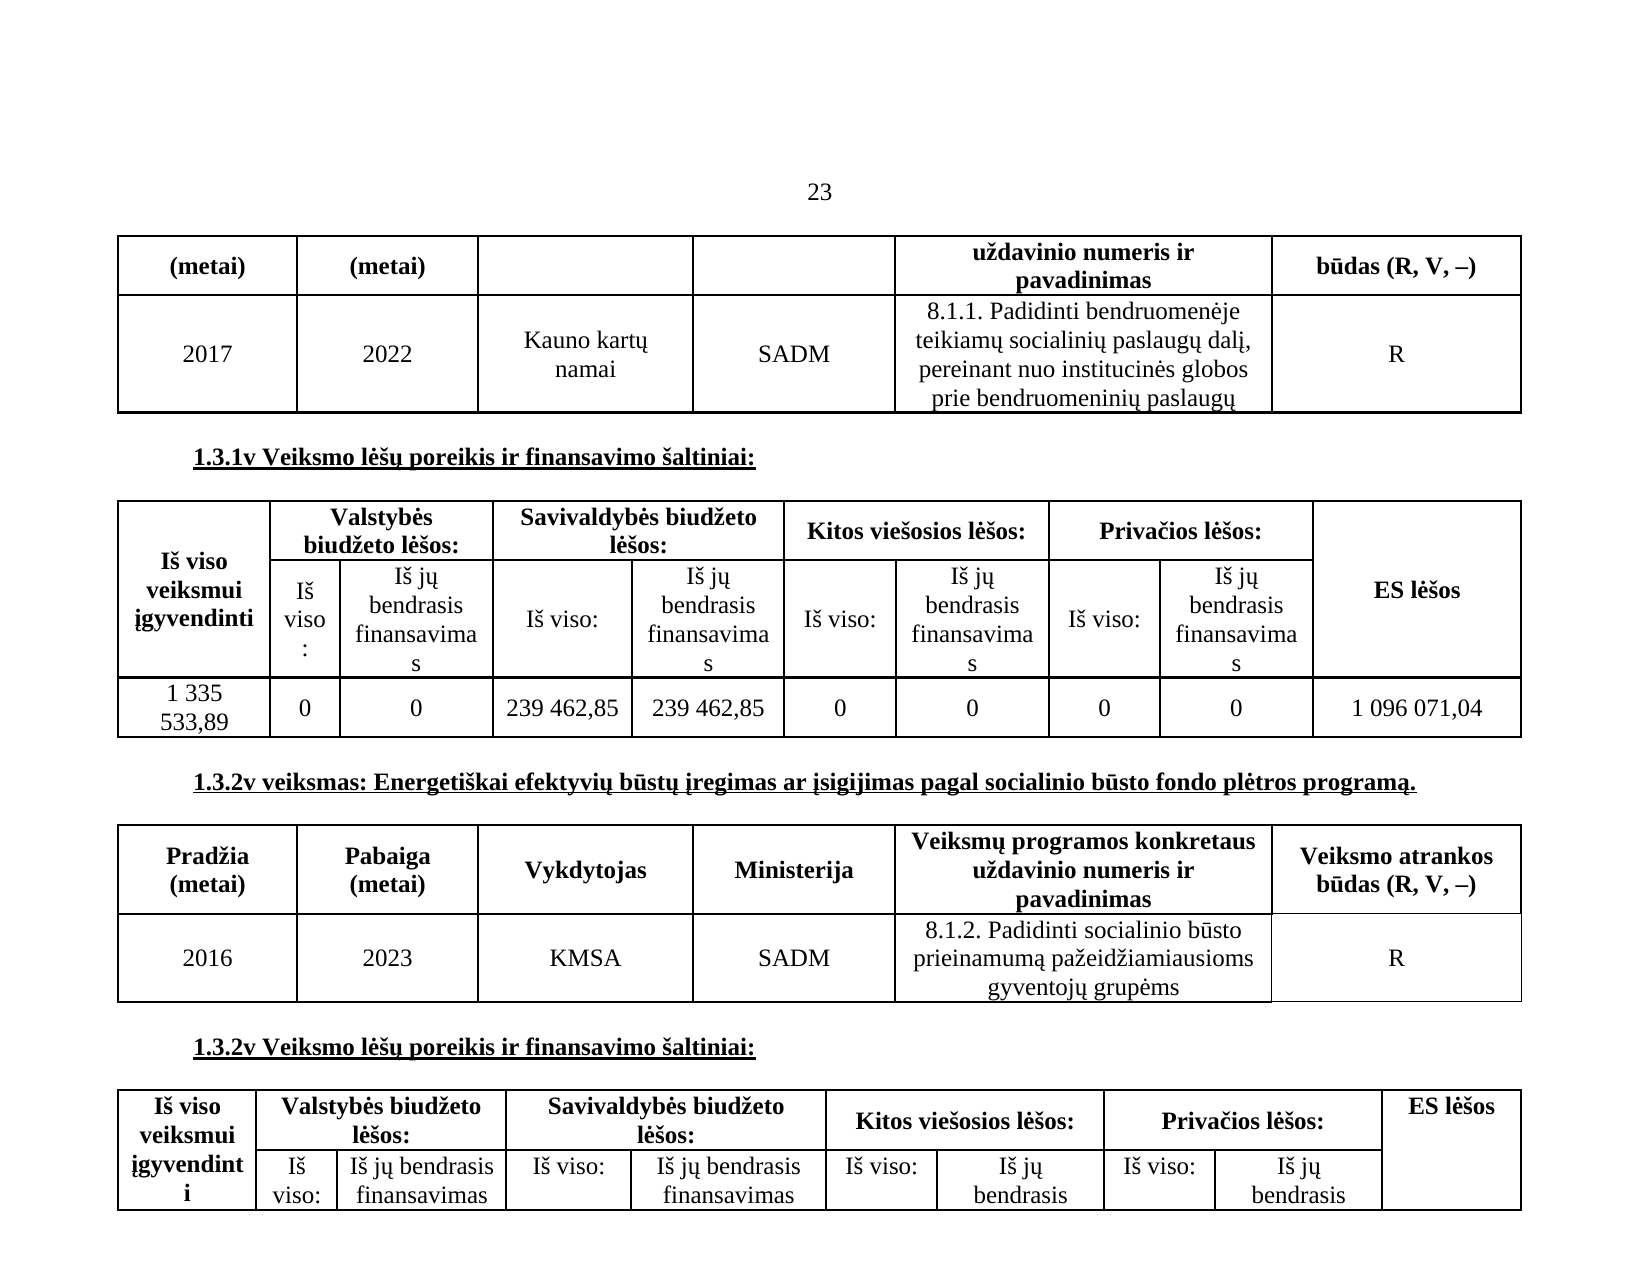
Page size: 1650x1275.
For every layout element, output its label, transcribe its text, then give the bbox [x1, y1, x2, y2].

table_header Privačios lėšos: [1105, 1091, 1381, 1149]
table_header Pabaiga (metai) [298, 826, 477, 913]
table_cell Iš jų bendrasis finansavimas [341, 561, 492, 676]
table_header Kitos viešosios lėšos: [827, 1091, 1103, 1149]
table_cell 1 096 071,04 [1314, 679, 1520, 736]
table_cell Kauno kartų namai [479, 296, 692, 411]
table_header (metai) [119, 237, 296, 294]
table_cell 8.1.2. Padidinti socialinio būsto prieinamumą pažeidžiamiausioms gyventojų grupėms [896, 915, 1271, 1001]
text 1.3.2v veiksmas: Energetiškai efektyvių būstų įregimas ar įsigijimas pagal socialinio būsto fondo plėtros programą. [118, 767, 1521, 796]
table_header Iš viso veiksmui įgyvendinti [119, 502, 269, 676]
table_cell 0 [271, 679, 339, 736]
table_cell R [1273, 296, 1520, 411]
table_cell 239 462,85 [494, 679, 631, 736]
table_cell Iš jų bendrasis finansavimas [338, 1151, 505, 1208]
table_cell Iš jų bendrasis finansavimas [1161, 561, 1312, 676]
table_header (metai) [298, 237, 477, 294]
table_cell Iš viso: [257, 1151, 336, 1208]
table_header ES lėšos [1314, 502, 1520, 676]
text 1.3.1v Veiksmo lėšų poreikis ir finansavimo šaltiniai: [118, 442, 1521, 471]
table_cell 2016 [119, 915, 296, 1001]
table_cell 239 462,85 [633, 679, 783, 736]
table_cell 0 [897, 679, 1048, 736]
table_header būdas (R, V, –) [1273, 237, 1520, 294]
table_header Privačios lėšos: [1050, 502, 1312, 559]
table_header Pradžia (metai) [119, 826, 296, 913]
table_cell 8.1.1. Padidinti bendruomenėje teikiamų socialinių paslaugų dalį, pereinant nuo institucinės globos prie bendruomeninių paslaugų [896, 296, 1271, 411]
table_cell Iš viso: [827, 1151, 936, 1208]
table_cell Iš viso: [271, 561, 339, 676]
table_cell 0 [1161, 679, 1312, 736]
table_header Valstybės biudžeto lėšos: [257, 1091, 505, 1149]
table_cell SADM [694, 296, 894, 411]
table_cell Iš jų bendrasis finansavimas [897, 561, 1048, 676]
table_header uždavinio numeris ir pavadinimas [896, 237, 1271, 294]
table_cell 2022 [298, 296, 477, 411]
table_cell Iš viso: [1105, 1151, 1214, 1208]
table_header [694, 237, 894, 294]
table_header Veiksmo atrankos būdas (R, V, –) [1273, 826, 1520, 913]
table_header Savivaldybės biudžeto lėšos: [507, 1091, 825, 1149]
table_cell Iš viso: [1050, 561, 1159, 676]
table_header Vykdytojas [479, 826, 692, 913]
table_cell Iš jų bendrasis finansavimas [633, 561, 783, 676]
table_header Savivaldybės biudžeto lėšos: [494, 502, 783, 559]
table_cell SADM [694, 915, 894, 1001]
table_cell Iš viso: [785, 561, 895, 676]
table_header Iš viso veiksmui įgyvendinti [119, 1091, 255, 1208]
table_cell Iš viso: [494, 561, 631, 676]
table_header Valstybės biudžeto lėšos: [271, 502, 492, 559]
table_header Kitos viešosios lėšos: [785, 502, 1048, 559]
table_cell Iš jų bendrasis [1216, 1151, 1381, 1208]
table_cell 2017 [119, 296, 296, 411]
table_cell Iš viso: [507, 1151, 630, 1208]
text 1.3.2v Veiksmo lėšų poreikis ir finansavimo šaltiniai: [118, 1032, 1521, 1061]
table_cell KMSA [479, 915, 692, 1001]
table_cell 0 [1050, 679, 1159, 736]
table_cell 1 335 533,89 [119, 679, 269, 736]
table_cell Iš jų bendrasis finansavimas [632, 1151, 825, 1208]
table_header Ministerija [694, 826, 894, 913]
table_header ES lėšos [1383, 1091, 1520, 1208]
table_cell 0 [341, 679, 492, 736]
table_cell Iš jų bendrasis [938, 1151, 1103, 1208]
table_cell 2023 [298, 915, 477, 1001]
table_header [479, 237, 692, 294]
table_cell R [1272, 914, 1521, 1001]
table_header Veiksmų programos konkretaus uždavinio numeris ir pavadinimas [896, 826, 1271, 913]
table_cell 0 [785, 679, 895, 736]
